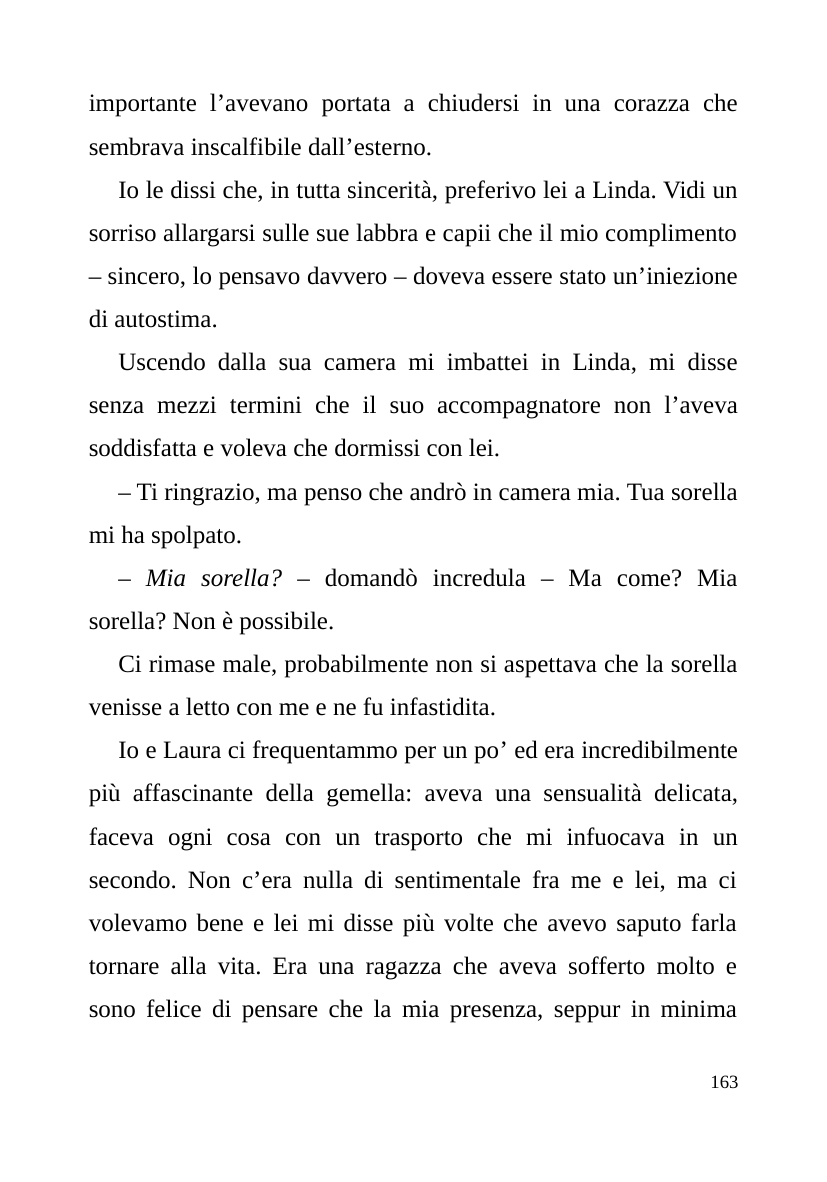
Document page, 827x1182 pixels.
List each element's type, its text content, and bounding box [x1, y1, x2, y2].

text Uscendo dalla sua camera mi imbattei in Linda, mi disse senza mezzi termini che il suo accompagnatore non l’aveva soddisfatta e voleva che dormissi con lei. [88, 347, 738, 462]
text Io le dissi che, in tutta sincerità, preferivo lei a Linda. Vidi un sorriso allargarsi sulle sue labbra e capii che il mio complimento – sincero, lo pensavo davvero – doveva essere stato un’iniezione di autostima. [88, 175, 738, 333]
text – Ti ringrazio, ma penso che andrò in camera mia. Tua sorella mi ha spolpato. [88, 477, 738, 548]
text Ci rimase male, probabilmente non si aspettava che la sorella venisse a letto con me e ne fu infastidita. [88, 649, 738, 721]
text – Mia sorella? – domandò incredula – Ma come? Mia sorella? Non è possibile. [88, 563, 738, 635]
text Io e Laura ci frequentammo per un po’ ed era incredibilmente più affascinante della gemella: aveva una sensualità delicata, faceva ogni cosa con un trasporto che mi infuocava in un secondo. Non c’era nulla di sentimentale fra me e lei, ma ci volevamo bene e lei mi disse più volte che avevo saputo farla tornare alla vita. Era una ragazza che aveva sofferto molto e sono felice di pensare che la mia presenza, seppur in minima [88, 735, 738, 1023]
text importante l’avevano portata a chiudersi in una corazza che sembrava inscalfibile dall’esterno. [88, 88, 738, 160]
